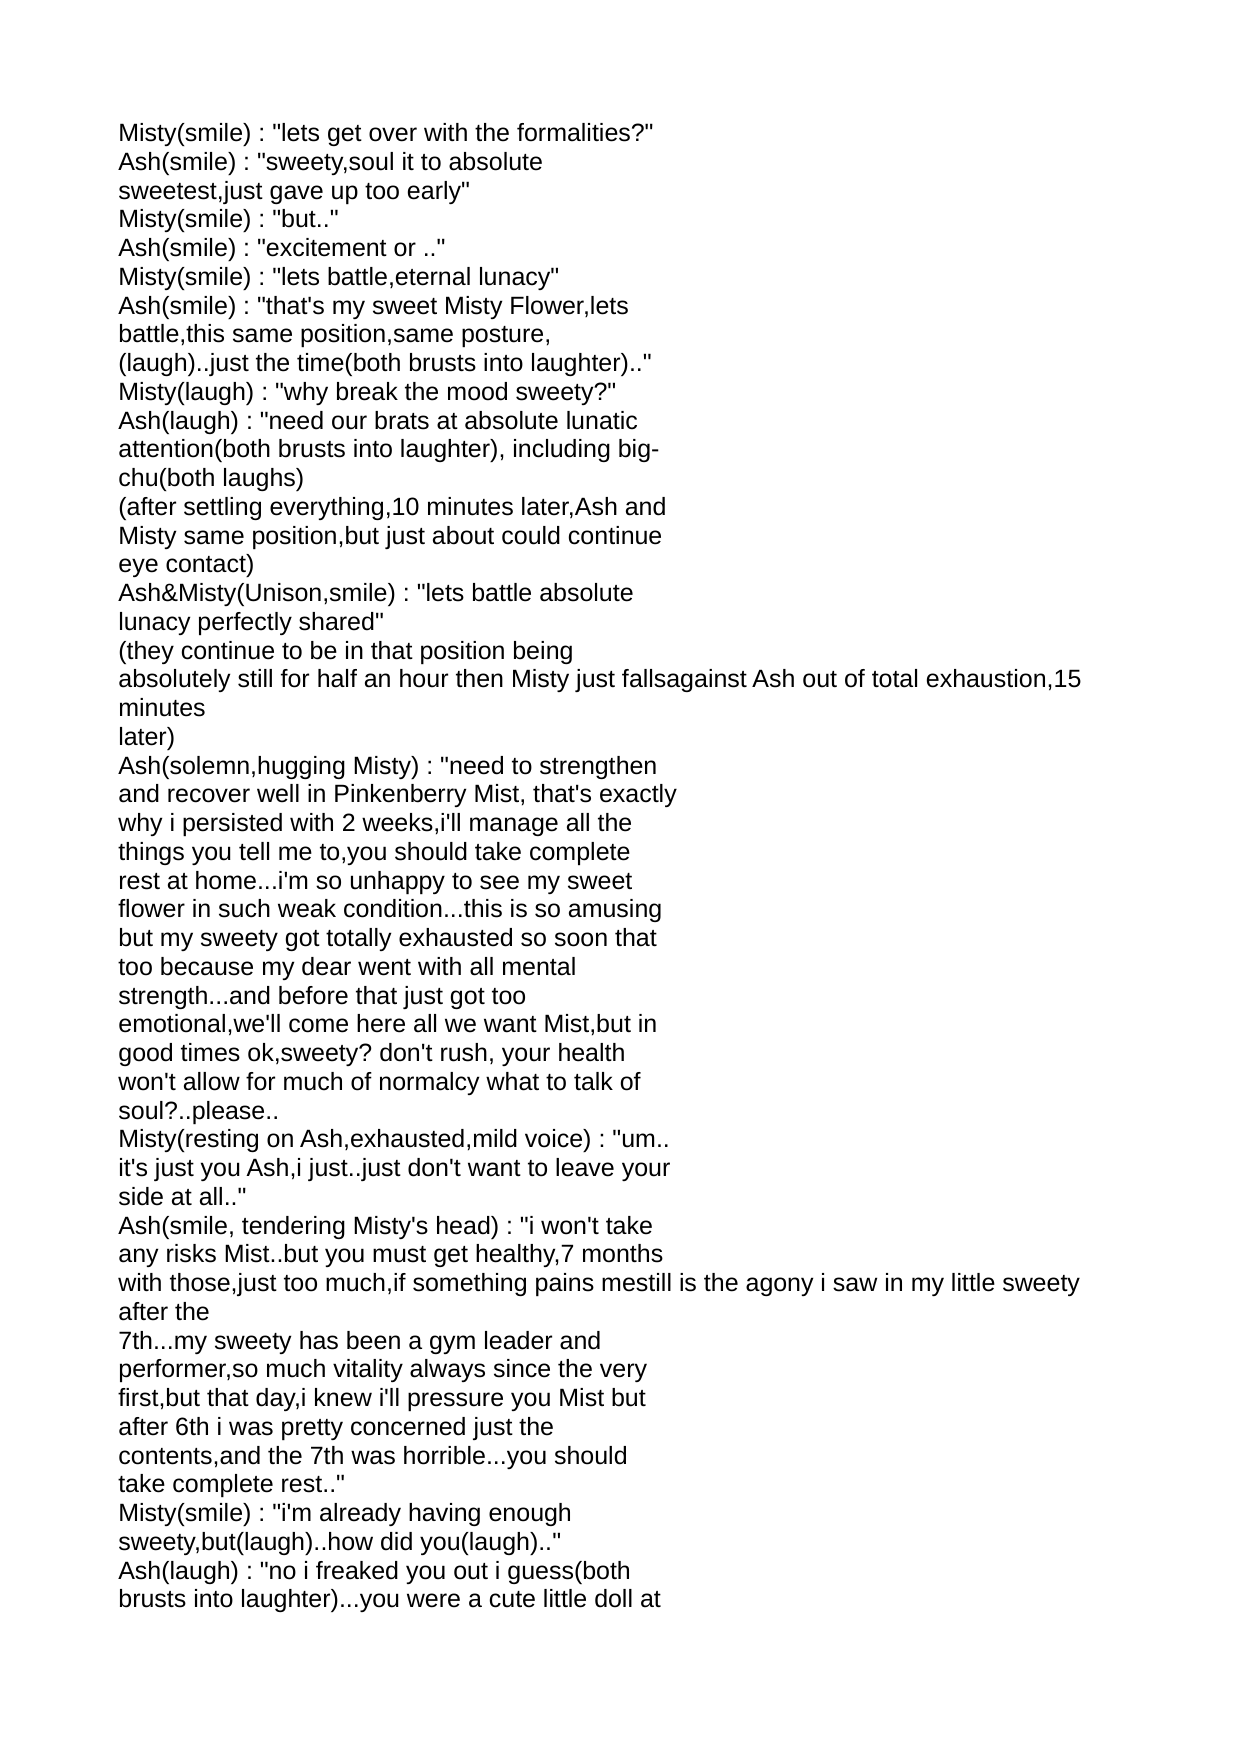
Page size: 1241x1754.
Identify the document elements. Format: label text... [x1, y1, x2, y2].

text (laugh)..just the time(both brusts into laughter).." [118, 348, 1122, 377]
text Ash(smile) : "that's my sweet Misty Flower,lets [118, 291, 1122, 319]
text Ash(smile) : "excitement or .." [118, 233, 1122, 262]
text Misty(smile) : "lets get over with the formalities?" [118, 118, 1122, 147]
text Misty(smile) : "lets battle,eternal lunacy" [118, 262, 1122, 291]
text sweetest,just gave up too early" [118, 176, 1122, 204]
text good times ok,sweety? don't rush, your health [118, 1038, 1122, 1067]
text Misty(laugh) : "why break the mood sweety?" [118, 377, 1122, 406]
text lunacy perfectly shared" [118, 607, 1122, 636]
text performer,so much vitality always since the very [118, 1354, 1122, 1383]
text first,but that day,i knew i'll pressure you Mist but [118, 1383, 1122, 1412]
text why i persisted with 2 weeks,i'll manage all the [118, 808, 1122, 837]
text and recover well in Pinkenberry Mist, that's exactly [118, 779, 1122, 808]
text Misty(smile) : "i'm already having enough [118, 1498, 1122, 1527]
text Misty(smile) : "but.." [118, 204, 1122, 233]
text contents,and the 7th was horrible...you should [118, 1441, 1122, 1469]
text rest at home...i'm so unhappy to see my sweet [118, 866, 1122, 894]
text won't allow for much of normalcy what to talk of [118, 1067, 1122, 1096]
text (they continue to be in that position being [118, 636, 1122, 664]
text Ash(laugh) : "no i freaked you out i guess(both [118, 1556, 1122, 1584]
text after 6th i was pretty concerned just the [118, 1412, 1122, 1441]
text brusts into laughter)...you were a cute little doll at [118, 1584, 1122, 1613]
text it's just you Ash,i just..just don't want to leave your [118, 1153, 1122, 1182]
text eye contact) [118, 549, 1122, 578]
text later) [118, 722, 1122, 751]
text Ash(smile, tendering Misty's head) : "i won't take [118, 1211, 1122, 1239]
text strength...and before that just got too [118, 981, 1122, 1009]
text Misty(resting on Ash,exhausted,mild voice) : "um.. [118, 1124, 1122, 1153]
text Ash(smile) : "sweety,soul it to absolute [118, 147, 1122, 176]
text flower in such weak condition...this is so amusing [118, 894, 1122, 923]
text battle,this same position,same posture, [118, 319, 1122, 348]
text but my sweety got totally exhausted so soon that [118, 923, 1122, 952]
text with those,just too much,if something pains mestill is the agony i saw in my little sweety after the [118, 1268, 1122, 1326]
text things you tell me to,you should take complete [118, 837, 1122, 866]
text absolutely still for half an hour then Misty just fallsagainst Ash out of total exhaustion,15 minutes [118, 664, 1122, 722]
text take complete rest.." [118, 1469, 1122, 1498]
text Misty same position,but just about could continue [118, 521, 1122, 549]
text side at all.." [118, 1182, 1122, 1211]
text emotional,we'll come here all we want Mist,but in [118, 1009, 1122, 1038]
text Ash&Misty(Unison,smile) : "lets battle absolute [118, 578, 1122, 607]
text attention(both brusts into laughter), including big- [118, 434, 1122, 463]
text soul?..please.. [118, 1096, 1122, 1124]
text Ash(solemn,hugging Misty) : "need to strengthen [118, 751, 1122, 779]
text sweety,but(laugh)..how did you(laugh).." [118, 1527, 1122, 1556]
text any risks Mist..but you must get healthy,7 months [118, 1239, 1122, 1268]
text too because my dear went with all mental [118, 952, 1122, 981]
text (after settling everything,10 minutes later,Ash and [118, 492, 1122, 521]
text Ash(laugh) : "need our brats at absolute lunatic [118, 406, 1122, 434]
text 7th...my sweety has been a gym leader and [118, 1326, 1122, 1354]
text chu(both laughs) [118, 463, 1122, 492]
